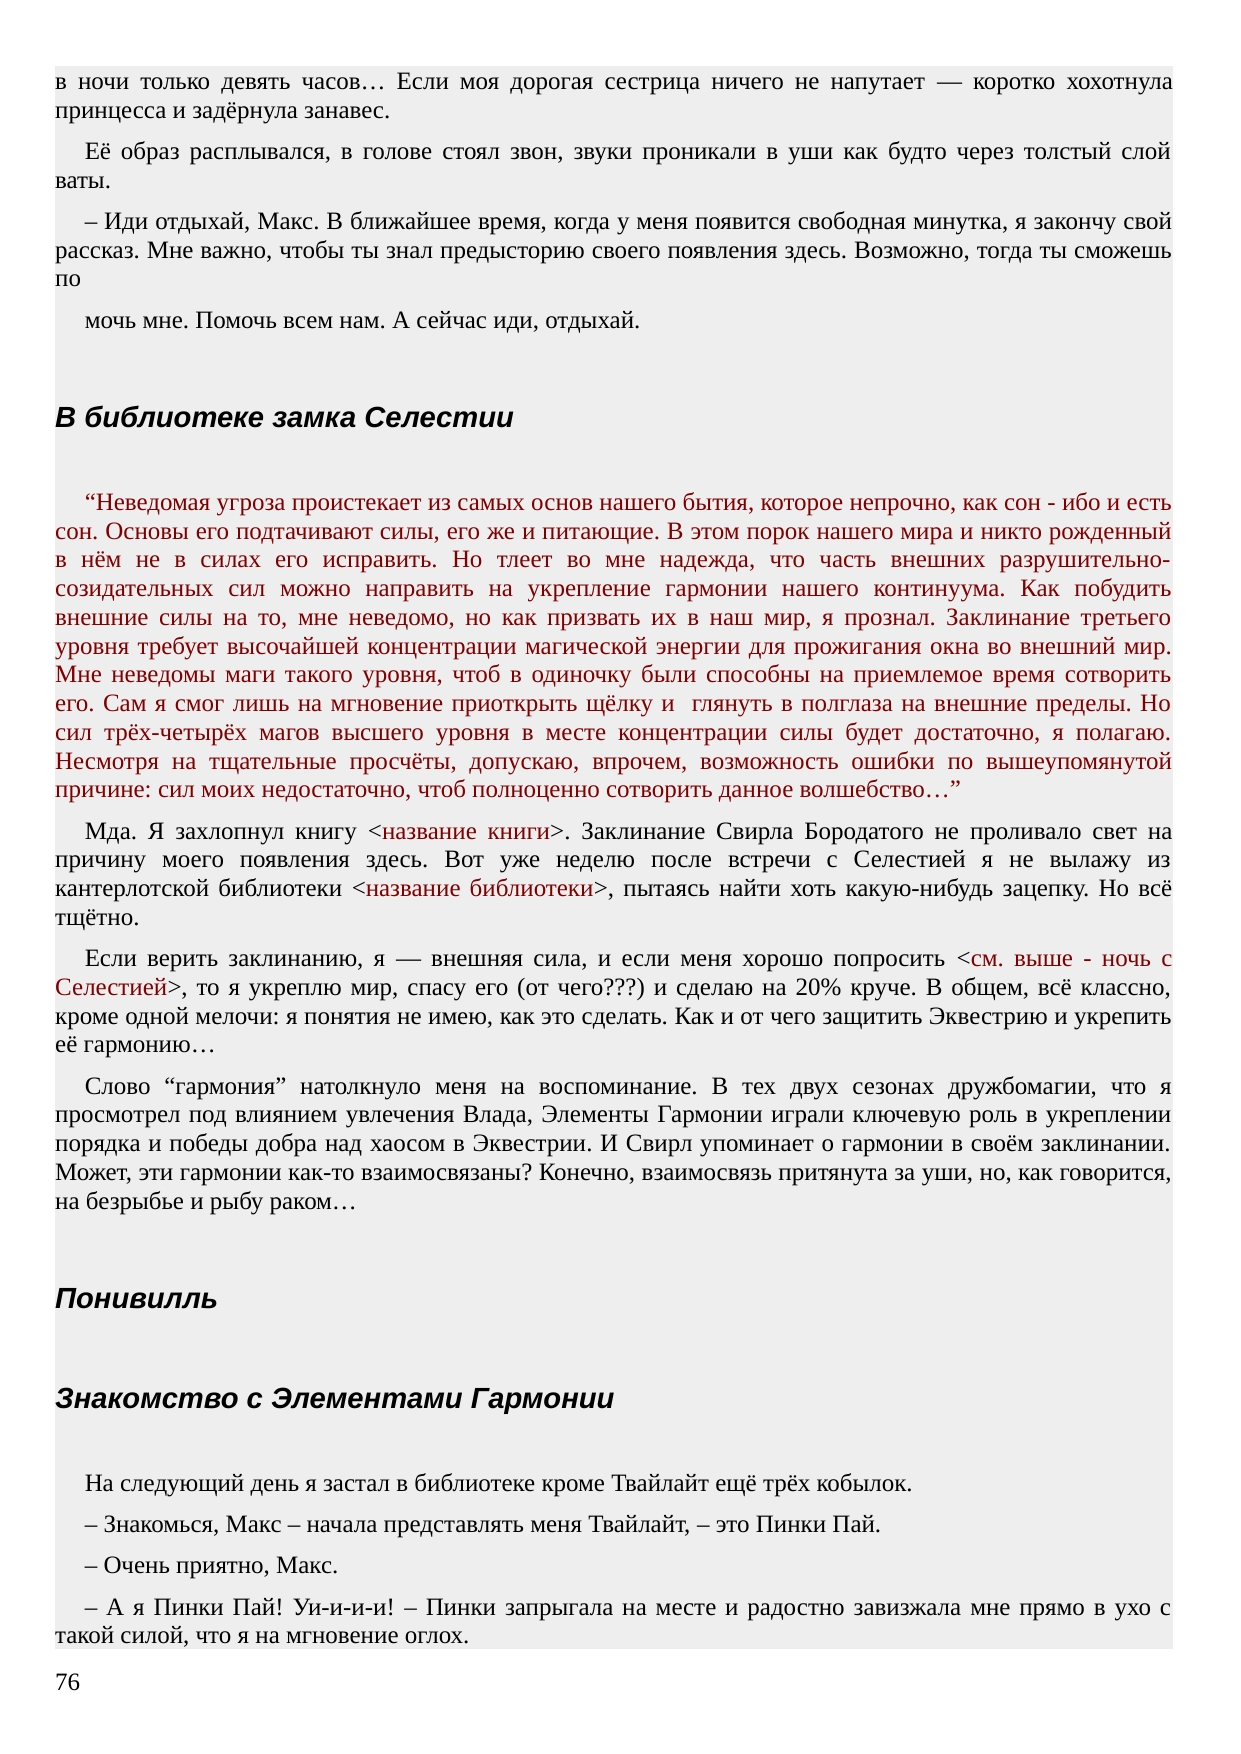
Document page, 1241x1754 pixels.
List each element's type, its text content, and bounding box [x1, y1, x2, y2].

text мочь мне. Помочь всем нам. А сейчас иди, отдыхай. [55, 305, 1173, 333]
text Слово “гармония” натолкнуло меня на воспоминание. В тех двух сезонах дружбомагии, что я просмотрел под влиянием увлечения Влада, Элементы Гармонии играли ключевую роль в укреплении порядка и победы добра над хаосом в Эквестрии. И Свирл упоминает о гармонии в своём заклинании. Может, эти гармонии как-то взаимосвязаны? Конечно, взаимосвязь притянута за уши, но, как говорится, на безрыбье и рыбу раком… [55, 1071, 1173, 1214]
text Если верить заклинанию, я — внешняя сила, и если меня хорошо попросить <см. выше - ночь с Селестией>, то я укреплю мир, спасу его (от чего???) и сделаю на 20% круче. В общем, всё классно, кроме одной мелочи: я понятия не имею, как это сделать. Как и от чего защитить Эквестрию и укрепить её гармонию… [55, 943, 1173, 1058]
text в ночи только девять часов… Если моя дорогая сестрица ничего не напутает — коротко хохотнула принцесса и задёрнула занавес. [55, 66, 1173, 123]
subtitle В библиотеке замка Селестии [55, 400, 1173, 433]
text Мда. Я захлопнул книгу <название книги>. Заклинание Свирла Бородатого не проливало свет на причину моего появления здесь. Вот уже неделю после встречи с Селестией я не вылажу из кантерлотской библиотеки <название библиотеки>, пытаясь найти хоть какую-нибудь зацепку. Но всё тщётно. [55, 816, 1173, 931]
text – Очень приятно, Макс. [55, 1550, 1173, 1579]
text На следующий день я застал в библиотеке кроме Твайлайт ещё трёх кобылок. [55, 1468, 1173, 1497]
text Её образ расплывался, в голове стоял звон, звуки проникали в уши как будто через толстый слой ваты. [55, 136, 1173, 193]
text – А я Пинки Пай! Уи-и-и-и! – Пинки запрыгала на месте и радостно завизжала мне прямо в ухо с такой силой, что я на мгновение оглох. [55, 1592, 1173, 1649]
text “Неведомая угроза проистекает из самых основ нашего бытия, которое непрочно, как сон - ибо и есть сон. Основы его подтачивают силы, его же и питающие. В этом порок нашего мира и никто рожденный в нём не в силах его исправить. Но тлеет во мне надежда, что часть внешних разрушительно-созидательных сил можно направить на укрепление гармонии нашего континуума. Как побудить внешние силы на то, мне неведомо, но как призвать их в наш мир, я прознал. Заклинание третьего уровня требует высочайшей концентрации магической энергии для прожигания окна во внешний мир. Мне неведомы маги такого уровня, чтоб в одиночку были способны на приемлемое время сотворить его. Сам я смог лишь на мгновение приоткрыть щёлку и глянуть в полглаза на внешние пределы. Но сил трёх-четырёх магов высшего уровня в месте концентрации силы будет достаточно, я полагаю. Несмотря на тщательные просчёты, допускаю, впрочем, возможность ошибки по вышеупомянутой причине: сил моих недостаточно, чтоб полноценно сотворить данное волшебство…” [55, 487, 1173, 803]
text – Знакомься, Макс – начала представлять меня Твайлайт, – это Пинки Пай. [55, 1509, 1173, 1538]
subtitle Понивилль [55, 1281, 1173, 1314]
subtitle Знакомство с Элементами Гармонии [55, 1381, 1173, 1414]
text – Иди отдыхай, Макс. В ближайшее время, когда у меня появится свободная минутка, я закончу свой рассказ. Мне важно, чтобы ты знал предысторию своего появления здесь. Возможно, тогда ты сможешь по [55, 206, 1173, 292]
